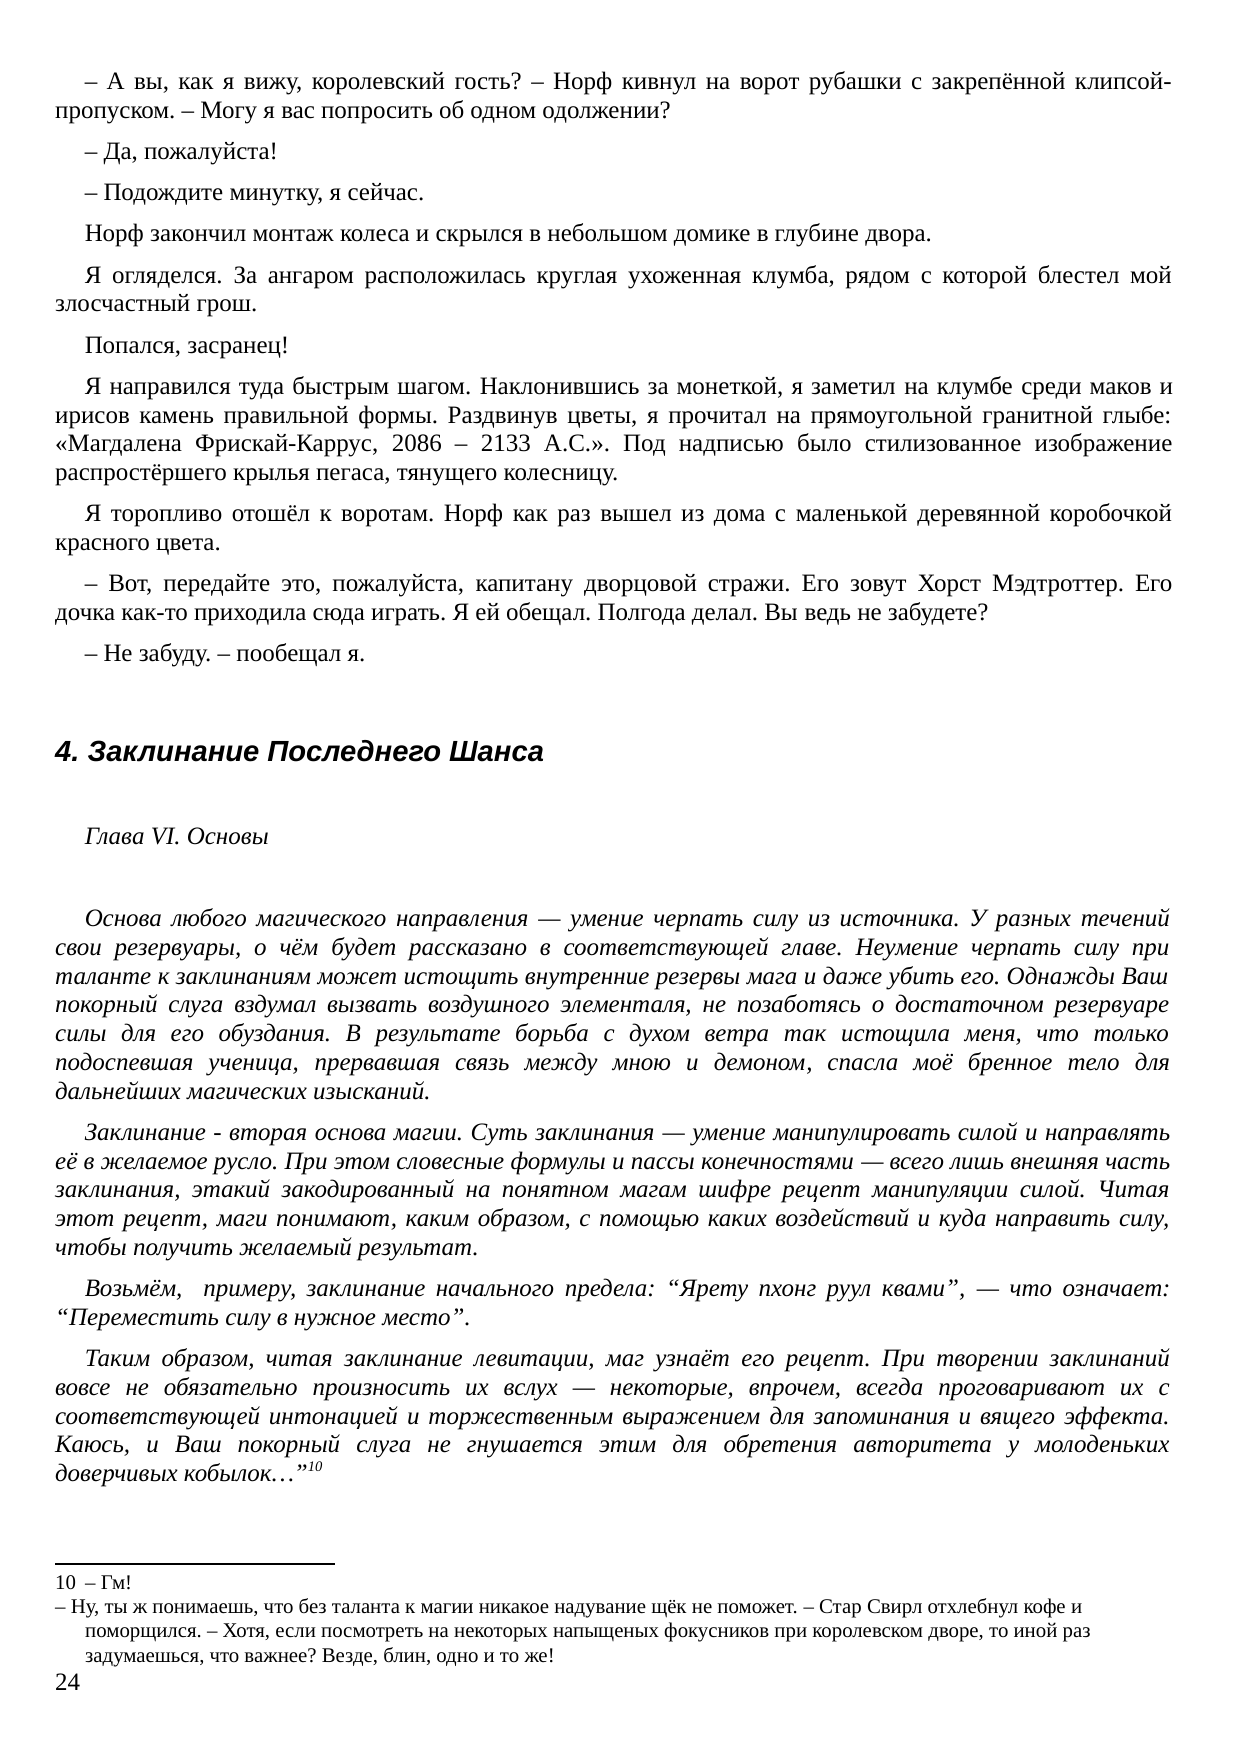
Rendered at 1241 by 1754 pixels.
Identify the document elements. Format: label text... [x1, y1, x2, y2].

text – А вы, как я вижу, королевский гость? – Норф кивнул на ворот рубашки с закрепённой клипсой-пропуском. – Могу я вас попросить об одном одолжении? [55, 66, 1173, 123]
text Я торопливо отошёл к воротам. Норф как раз вышел из дома с маленькой деревянной коробочкой красного цвета. [55, 498, 1173, 556]
text Я направился туда быстрым шагом. Наклонившись за монеткой, я заметил на клумбе среди маков и ирисов камень правильной формы. Раздвинув цветы, я прочитал на прямоугольной гранитной глыбе: «Магдалена Фрискай-Каррус, 2086 – 2133 A.C.». Под надписью было стилизованное изображение распростёршего крылья пегаса, тянущего колесницу. [55, 371, 1173, 486]
text Я огляделся. За ангаром расположилась круглая ухоженная клумба, рядом с которой блестел мой злосчастный грош. [55, 260, 1173, 317]
text Попался, засранец! [55, 330, 1173, 358]
text – Подождите минутку, я сейчас. [55, 177, 1173, 206]
text – Да, пожалуйста! [55, 136, 1173, 165]
text Основа любого магического направления — умение черпать силу из источника. У разных течений свои резервуары, о чём будет рассказано в соответствующей главе. Неумение черпать силу при таланте к заклинаниям может истощить внутренние резервы мага и даже убить его. Однажды Ваш покорный слуга вздумал вызвать воздушного элементаля, не позаботясь о достаточном резервуаре силы для его обуздания. В результате борьба с духом ветра так истощила меня, что только подоспевшая ученица, прервавшая связь между мною и демоном, спасла моё бренное тело для дальнейших магических изысканий. [55, 903, 1173, 1104]
text – Ну, ты ж понимаешь, что без таланта к магии никакое надувание щёк не поможет. – Стар Свирл отхлебнул кофе и поморщился. – Хотя, если посмотреть на некоторых напыщеных фокусников при королевском дворе, то иной раз задумаешься, что важнее? Везде, блин, одно и то же! [55, 1594, 1173, 1667]
text – Гм! [55, 1570, 1173, 1594]
text Заклинание - вторая основа магии. Суть заклинания — умение манипулировать силой и направлять её в желаемое русло. При этом словесные формулы и пассы конечностями — всего лишь внешняя часть заклинания, этакий закодированный на понятном магам шифре рецепт манипуляции силой. Читая этот рецепт, маги понимают, каким образом, с помощью каких воздействий и куда направить силу, чтобы получить желаемый результат. [55, 1117, 1173, 1261]
text Норф закончил монтаж колеса и скрылся в небольшом домике в глубине двора. [55, 218, 1173, 247]
text – Вот, передайте это, пожалуйста, капитану дворцовой стражи. Его зовут Хорст Мэдтроттер. Его дочка как-то приходила сюда играть. Я ей обещал. Полгода делал. Вы ведь не забудете? [55, 568, 1173, 626]
text Глава VI. Основы [55, 821, 1173, 849]
text Таким образом, читая заклинание левитации, маг узнаёт его рецепт. При творении заклинаний вовсе не обязательно произносить их вслух — некоторые, впрочем, всегда проговаривают их с соответствующей интонацией и торжественным выражением для запоминания и вящего эффекта. Каюсь, и Ваш покорный слуга не гнушается этим для обретения авторитета у молоденьких доверчивых кобылок…” [55, 1343, 1173, 1487]
text – Не забуду. – пообещал я. [55, 638, 1173, 667]
text Возьмём, примеру, заклинание начального предела: “Ярету пхонг руул квами”, — что означает: “Переместить силу в нужное место”. [55, 1273, 1173, 1331]
subtitle 4. Заклинание Последнего Шанса [55, 733, 1173, 767]
